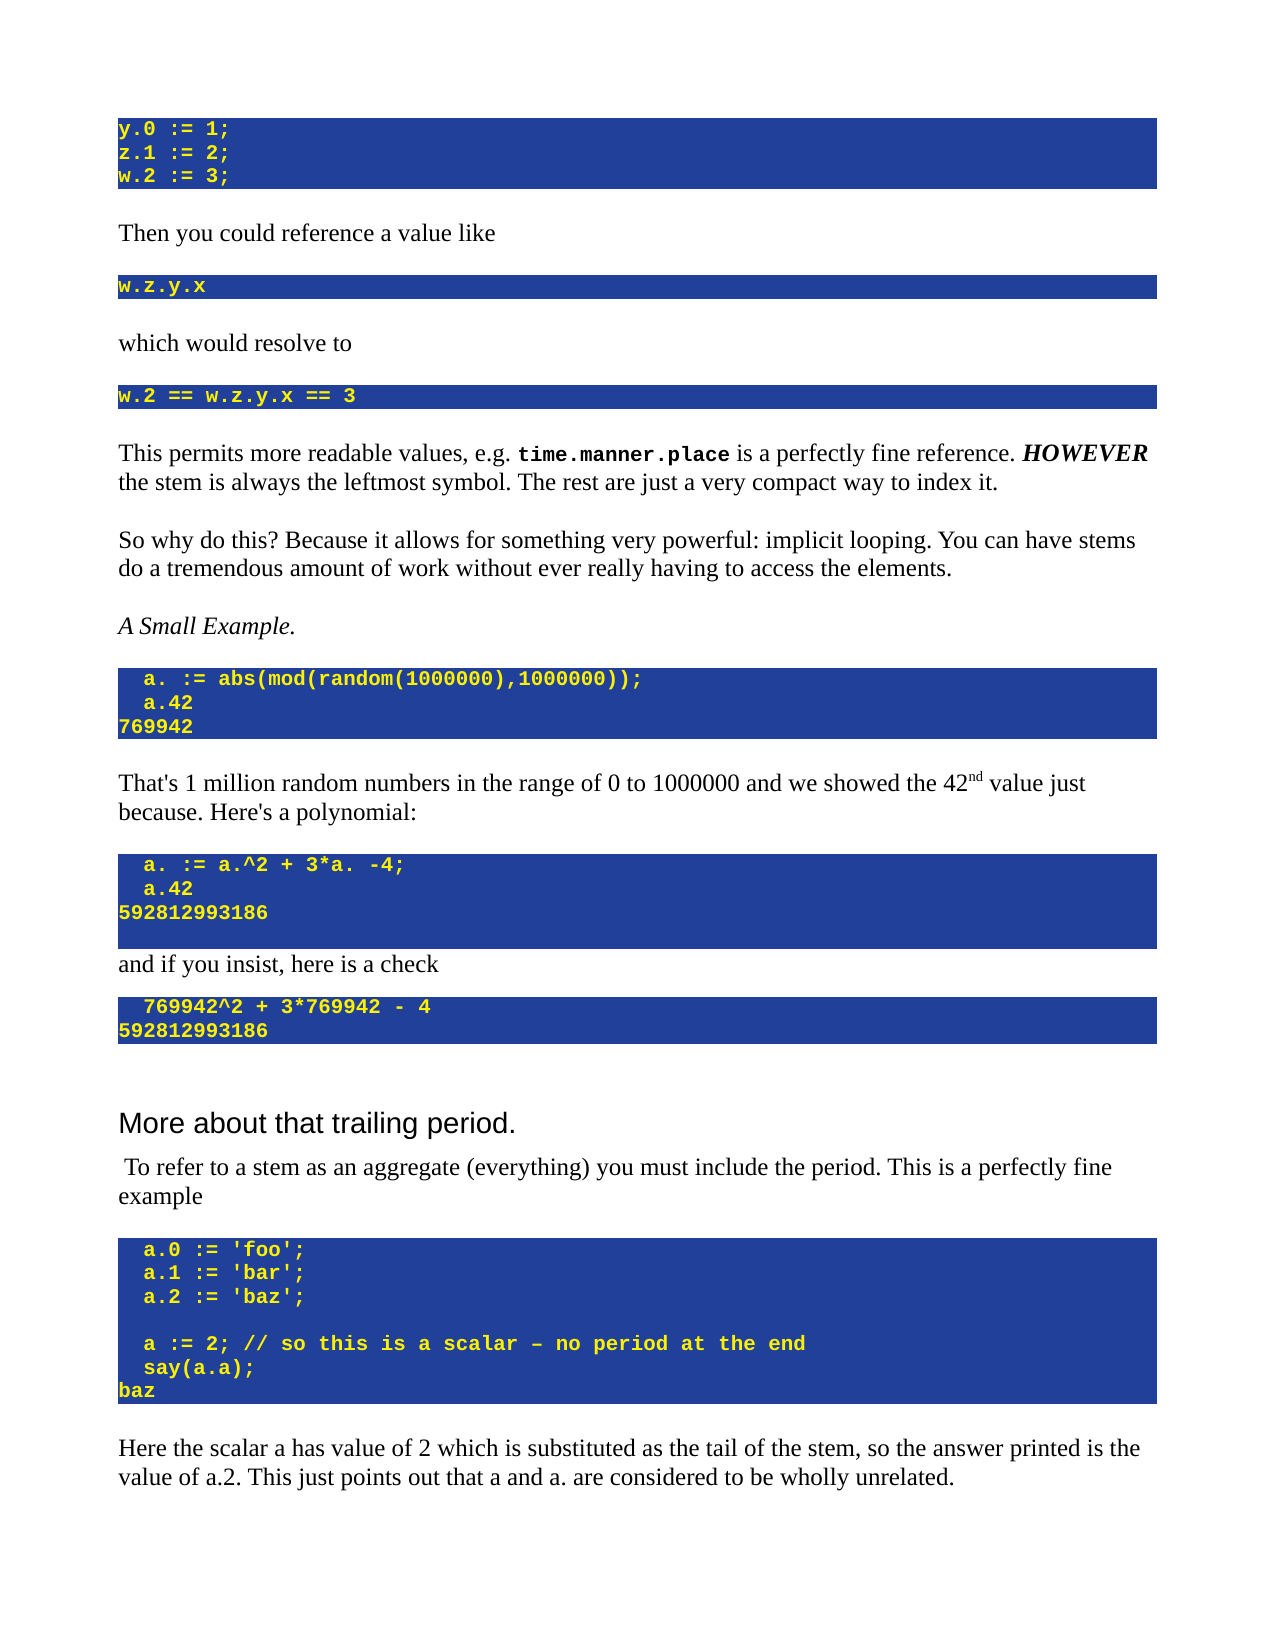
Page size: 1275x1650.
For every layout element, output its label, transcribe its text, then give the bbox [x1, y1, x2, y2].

subtitle More about that trailing period. [118, 1106, 1157, 1140]
text So why do this? Because it allows for something very powerful: implicit looping. You can have stems do a tremendous amount of work without ever really having to access the elements. [118, 525, 1157, 582]
text a.42 [118, 692, 1157, 716]
text w.z.y.x [118, 275, 1157, 299]
text 592812993186 [118, 902, 1157, 949]
text a.1 := 'bar'; [118, 1262, 1157, 1286]
text This permits more readable values, e.g. time.manner.place is a perfectly fine reference. HOWEVER the stem is always the leftmost symbol. The rest are just a very compact way to index it. [118, 438, 1157, 496]
text z.1 := 2; [118, 142, 1157, 165]
text Then you could reference a value like [118, 189, 1157, 247]
text 592812993186 [118, 1020, 1157, 1044]
text That's 1 million random numbers in the range of 0 to 1000000 and we showed the 42nd value just because. Here's a polynomial: [118, 768, 1157, 826]
text y.0 := 1; [118, 118, 1157, 142]
text A Small Example. [118, 611, 1157, 640]
text a. := a.^2 + 3*a. -4; [118, 854, 1157, 878]
text 769942 [118, 716, 1157, 739]
text say(a.a); [118, 1357, 1157, 1380]
text which would resolve to [118, 328, 1157, 356]
text a.42 [118, 878, 1157, 902]
text a.0 := 'foo'; [118, 1238, 1157, 1262]
text baz [118, 1380, 1157, 1404]
text a := 2; // so this is a scalar – no period at the end [118, 1333, 1157, 1357]
text a. := abs(mod(random(1000000),1000000)); [118, 668, 1157, 692]
text and if you insist, here is a check [118, 949, 1157, 978]
text 769942^2 + 3*769942 - 4 [118, 997, 1157, 1020]
text a.2 := 'baz'; [118, 1286, 1157, 1309]
text w.2 := 3; [118, 165, 1157, 189]
text w.2 == w.z.y.x == 3 [118, 385, 1157, 409]
text Here the scalar a has value of 2 which is substituted as the tail of the stem, so the answer printed is the value of a.2. This just points out that a and a. are considered to be wholly unrelated. [118, 1433, 1157, 1519]
text To refer to a stem as an aggregate (everything) you must include the period. This is a perfectly fine example [118, 1152, 1157, 1210]
